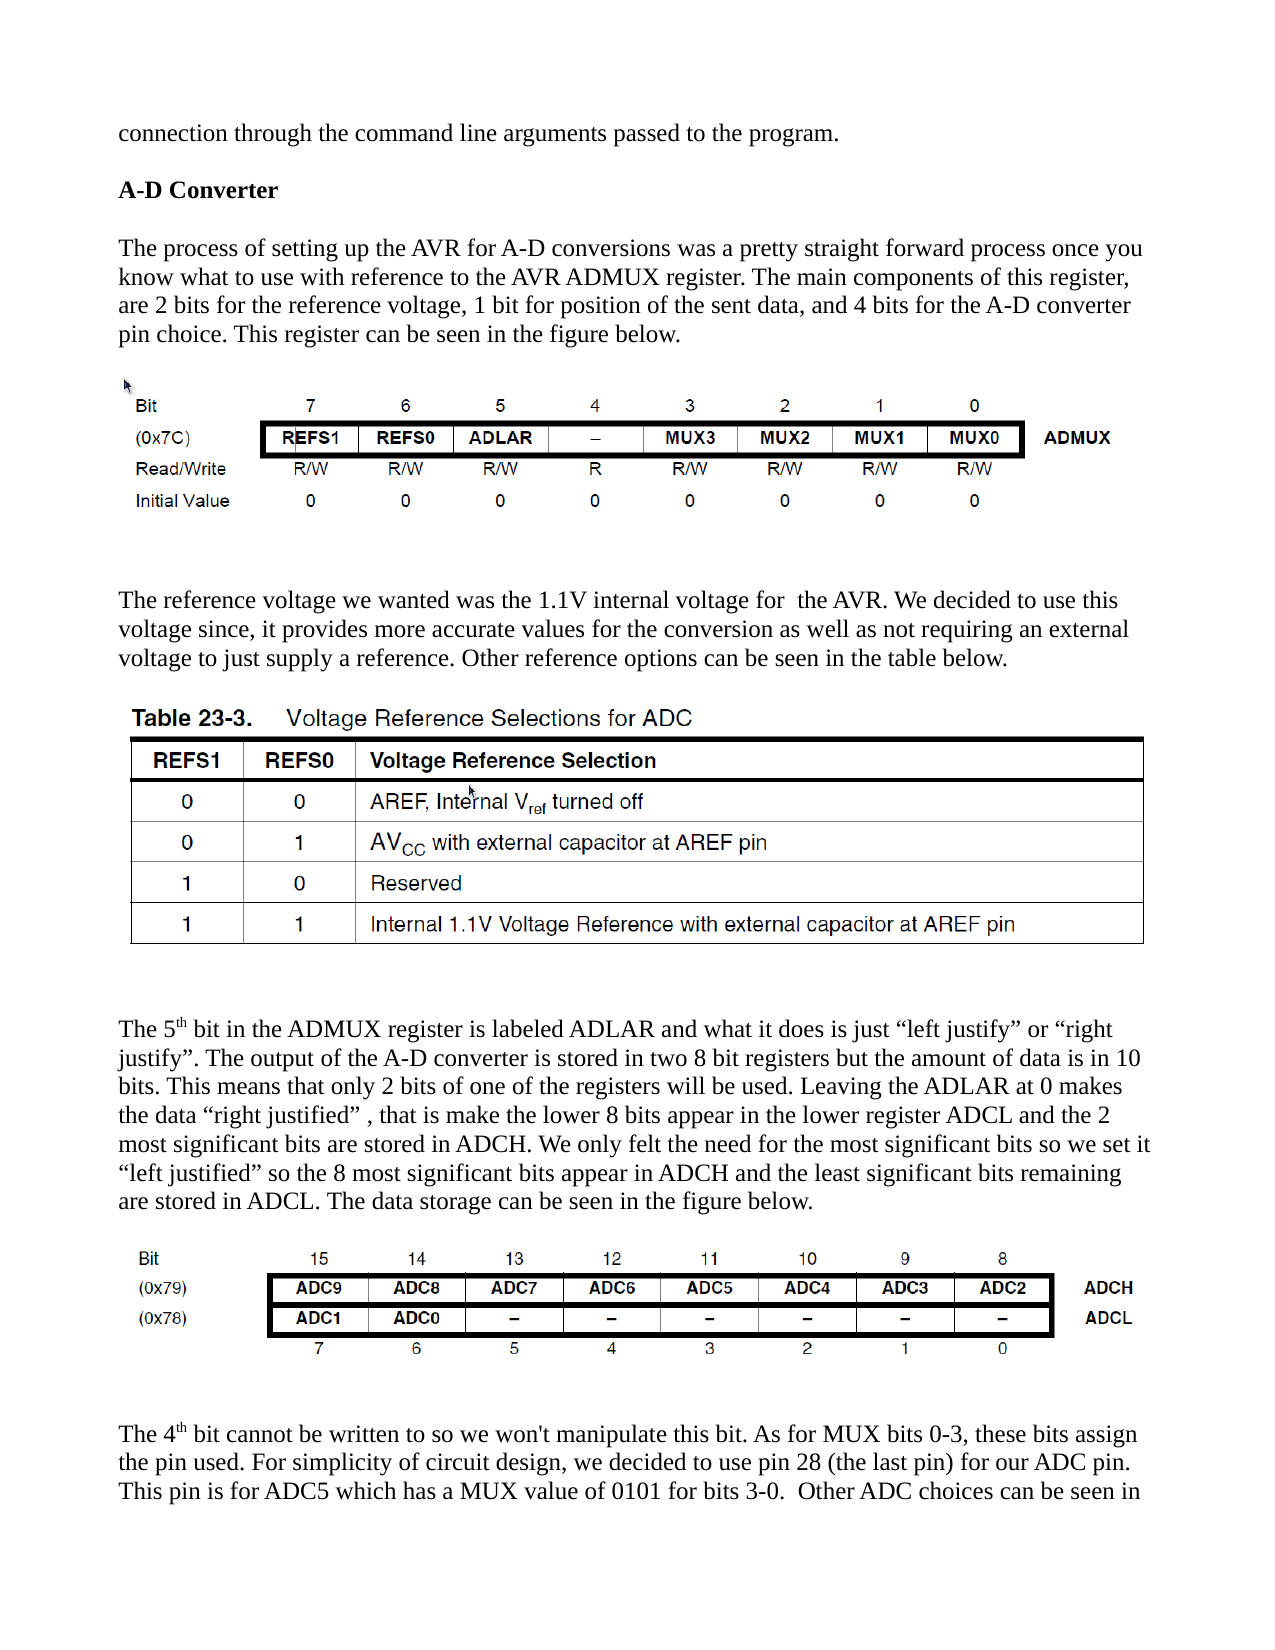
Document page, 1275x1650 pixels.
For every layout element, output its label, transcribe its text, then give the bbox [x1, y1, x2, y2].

text connection through the command line arguments passed to the program. [118, 118, 1157, 147]
text The reference voltage we wanted was the 1.1V internal voltage for the AVR. We decided to use this voltage since, it provides more accurate values for the conversion as well as not requiring an external voltage to just supply a reference. Other reference options can be seen in the table below. [118, 586, 1157, 672]
text The process of setting up the AVR for A-D conversions was a pretty straight forward process once you know what to use with reference to the AVR ADMUX register. The main components of this register, are 2 bits for the reference voltage, 1 bit for position of the sent data, and 4 bits for the A-D converter pin choice. This register can be seen in the figure below. [118, 233, 1157, 348]
text The 4th bit cannot be written to so we won't manipulate this bit. As for MUX bits 0-3, these bits assign the pin used. For simplicity of circuit design, we decided to use pin 28 (the last pin) for our ADC pin. This pin is for ADC5 which has a MUX value of 0101 for bits 3-0. Other ADC choices can be seen in [118, 1419, 1157, 1505]
picture [118, 1243, 1157, 1362]
picture [118, 376, 1157, 529]
picture [118, 700, 1157, 957]
text The 5th bit in the ADMUX register is labeled ADLAR and what it does is just “left justify” or “right justify”. The output of the A-D converter is stored in two 8 bit registers but the amount of data is in 10 bits. This means that only 2 bits of one of the registers will be used. Leaving the ADLAR at 0 makes the data “right justified” , that is make the lower 8 bits appear in the lower register ADCL and the 2 most significant bits are stored in ADCH. We only felt the need for the most significant bits so we set it “left justified” so the 8 most significant bits appear in ADCH and the least significant bits remaining are stored in ADCL. The data storage can be seen in the figure below. [118, 1014, 1157, 1215]
text A-D Converter [118, 176, 1157, 204]
